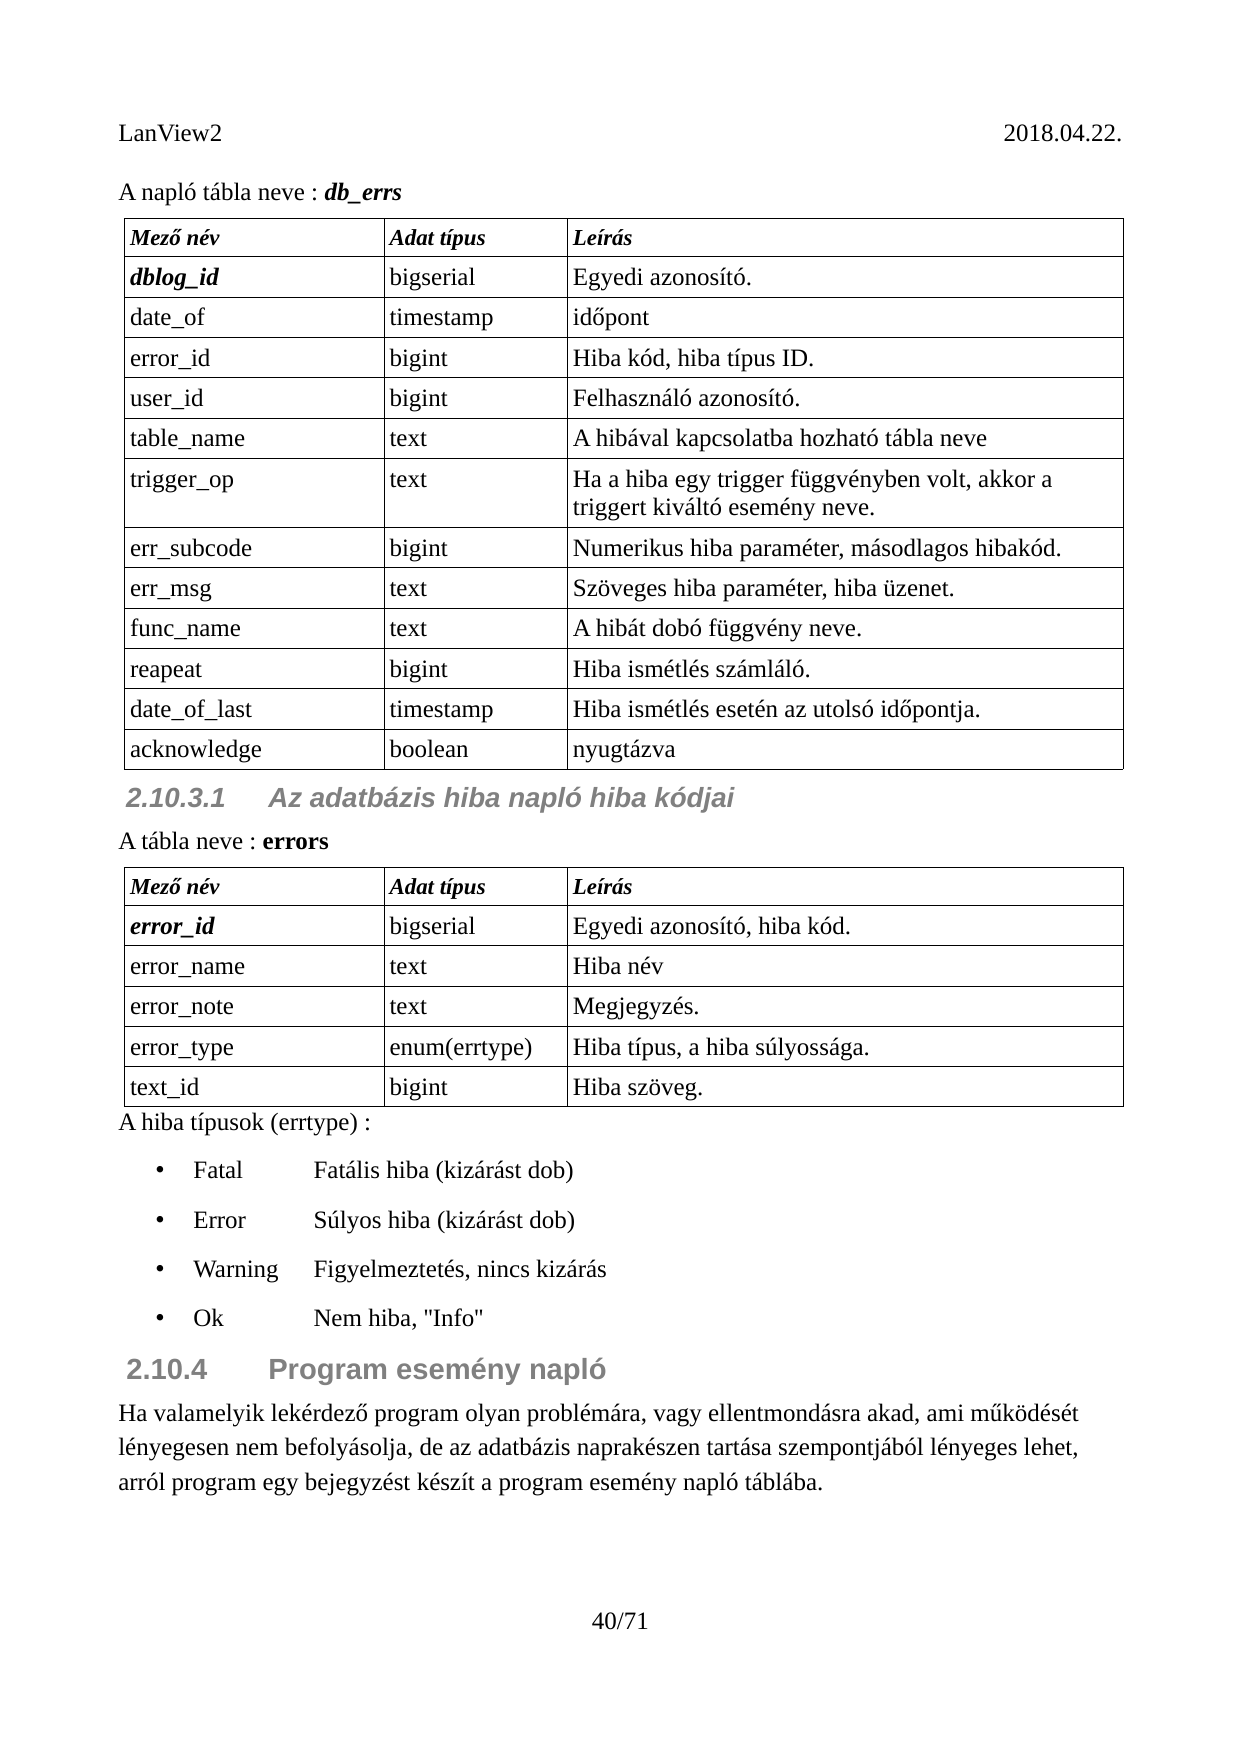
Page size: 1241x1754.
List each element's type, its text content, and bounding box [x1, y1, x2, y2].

table_header Adat típus [385, 219, 567, 256]
text Ha valamelyik lekérdező program olyan problémára, vagy ellentmondásra akad, ami működését lényegesen nem befolyásolja, de az adatbázis naprakészen tartása szempontjából lényeges lehet, arról program egy bejegyzést készít a program esemény napló táblába. [118, 1398, 1122, 1496]
table_cell nyugtázva [568, 730, 1123, 769]
table_cell timestamp [385, 298, 567, 337]
table_cell bigserial [385, 257, 567, 297]
text A tábla neve : errors [118, 826, 1122, 854]
table_cell Hiba szöveg. [568, 1067, 1123, 1106]
table_cell bigint [385, 338, 567, 377]
table_header Leírás [568, 868, 1123, 905]
table_cell error_name [125, 946, 384, 986]
table_cell text [385, 946, 567, 986]
table_cell func_name [125, 609, 384, 648]
table_cell error_id [125, 906, 384, 945]
table_cell időpont [568, 298, 1123, 337]
list Ok Nem hiba, ''Info'' [156, 1303, 1122, 1332]
table_cell timestamp [385, 689, 567, 728]
table_cell boolean [385, 730, 567, 769]
table_cell Egyedi azonosító, hiba kód. [568, 906, 1123, 945]
table_cell text [385, 987, 567, 1026]
table_cell error_note [125, 987, 384, 1026]
table_cell dblog_id [125, 257, 384, 297]
table_cell Hiba név [568, 946, 1123, 986]
table_header Leírás [568, 219, 1123, 256]
table_cell text [385, 609, 567, 648]
table_cell text [385, 568, 567, 607]
table_cell Felhasználó azonosító. [568, 378, 1123, 417]
table_cell reapeat [125, 649, 384, 688]
table_cell user_id [125, 378, 384, 417]
table_cell Hiba kód, hiba típus ID. [568, 338, 1123, 377]
table_cell Egyedi azonosító. [568, 257, 1123, 297]
table_cell Ha a hiba egy trigger függvényben volt, akkor a triggert kiváltó esemény neve. [568, 459, 1123, 527]
list Warning Figyelmeztetés, nincs kizárás [156, 1254, 1122, 1282]
table_cell error_type [125, 1027, 384, 1066]
table_cell bigint [385, 378, 567, 417]
table_cell Hiba ismétlés esetén az utolsó időpontja. [568, 689, 1123, 728]
table_cell text [385, 419, 567, 458]
table_cell Szöveges hiba paraméter, hiba üzenet. [568, 568, 1123, 607]
text A napló tábla neve : db_errs [118, 177, 1122, 206]
table_cell date_of [125, 298, 384, 337]
table_cell acknowledge [125, 730, 384, 769]
subtitle Program esemény napló [118, 1352, 1122, 1385]
text A hiba típusok (errtype) : [118, 1107, 1122, 1135]
table_cell Numerikus hiba paraméter, másodlagos hibakód. [568, 528, 1123, 567]
table_cell error_id [125, 338, 384, 377]
table_cell Hiba ismétlés számláló. [568, 649, 1123, 688]
table_cell bigint [385, 649, 567, 688]
table_cell enum(errtype) [385, 1027, 567, 1066]
subtitle Az adatbázis hiba napló hiba kódjai [118, 781, 1122, 813]
table_cell err_subcode [125, 528, 384, 567]
table_cell trigger_op [125, 459, 384, 527]
table_cell A hibával kapcsolatba hozható tábla neve [568, 419, 1123, 458]
table_cell A hibát dobó függvény neve. [568, 609, 1123, 648]
table_header Adat típus [385, 868, 567, 905]
table_cell err_msg [125, 568, 384, 607]
table_cell bigint [385, 528, 567, 567]
list Error Súlyos hiba (kizárást dob) [156, 1205, 1122, 1233]
table_cell bigserial [385, 906, 567, 945]
table_cell date_of_last [125, 689, 384, 728]
table_header Mező név [125, 868, 384, 905]
table_header Mező név [125, 219, 384, 256]
table_cell text [385, 459, 567, 527]
table_cell Megjegyzés. [568, 987, 1123, 1026]
table_cell table_name [125, 419, 384, 458]
table_cell text_id [125, 1067, 384, 1106]
table_cell bigint [385, 1067, 567, 1106]
table_cell Hiba típus, a hiba súlyossága. [568, 1027, 1123, 1066]
list Fatal Fatális hiba (kizárást dob) [156, 1156, 1122, 1184]
